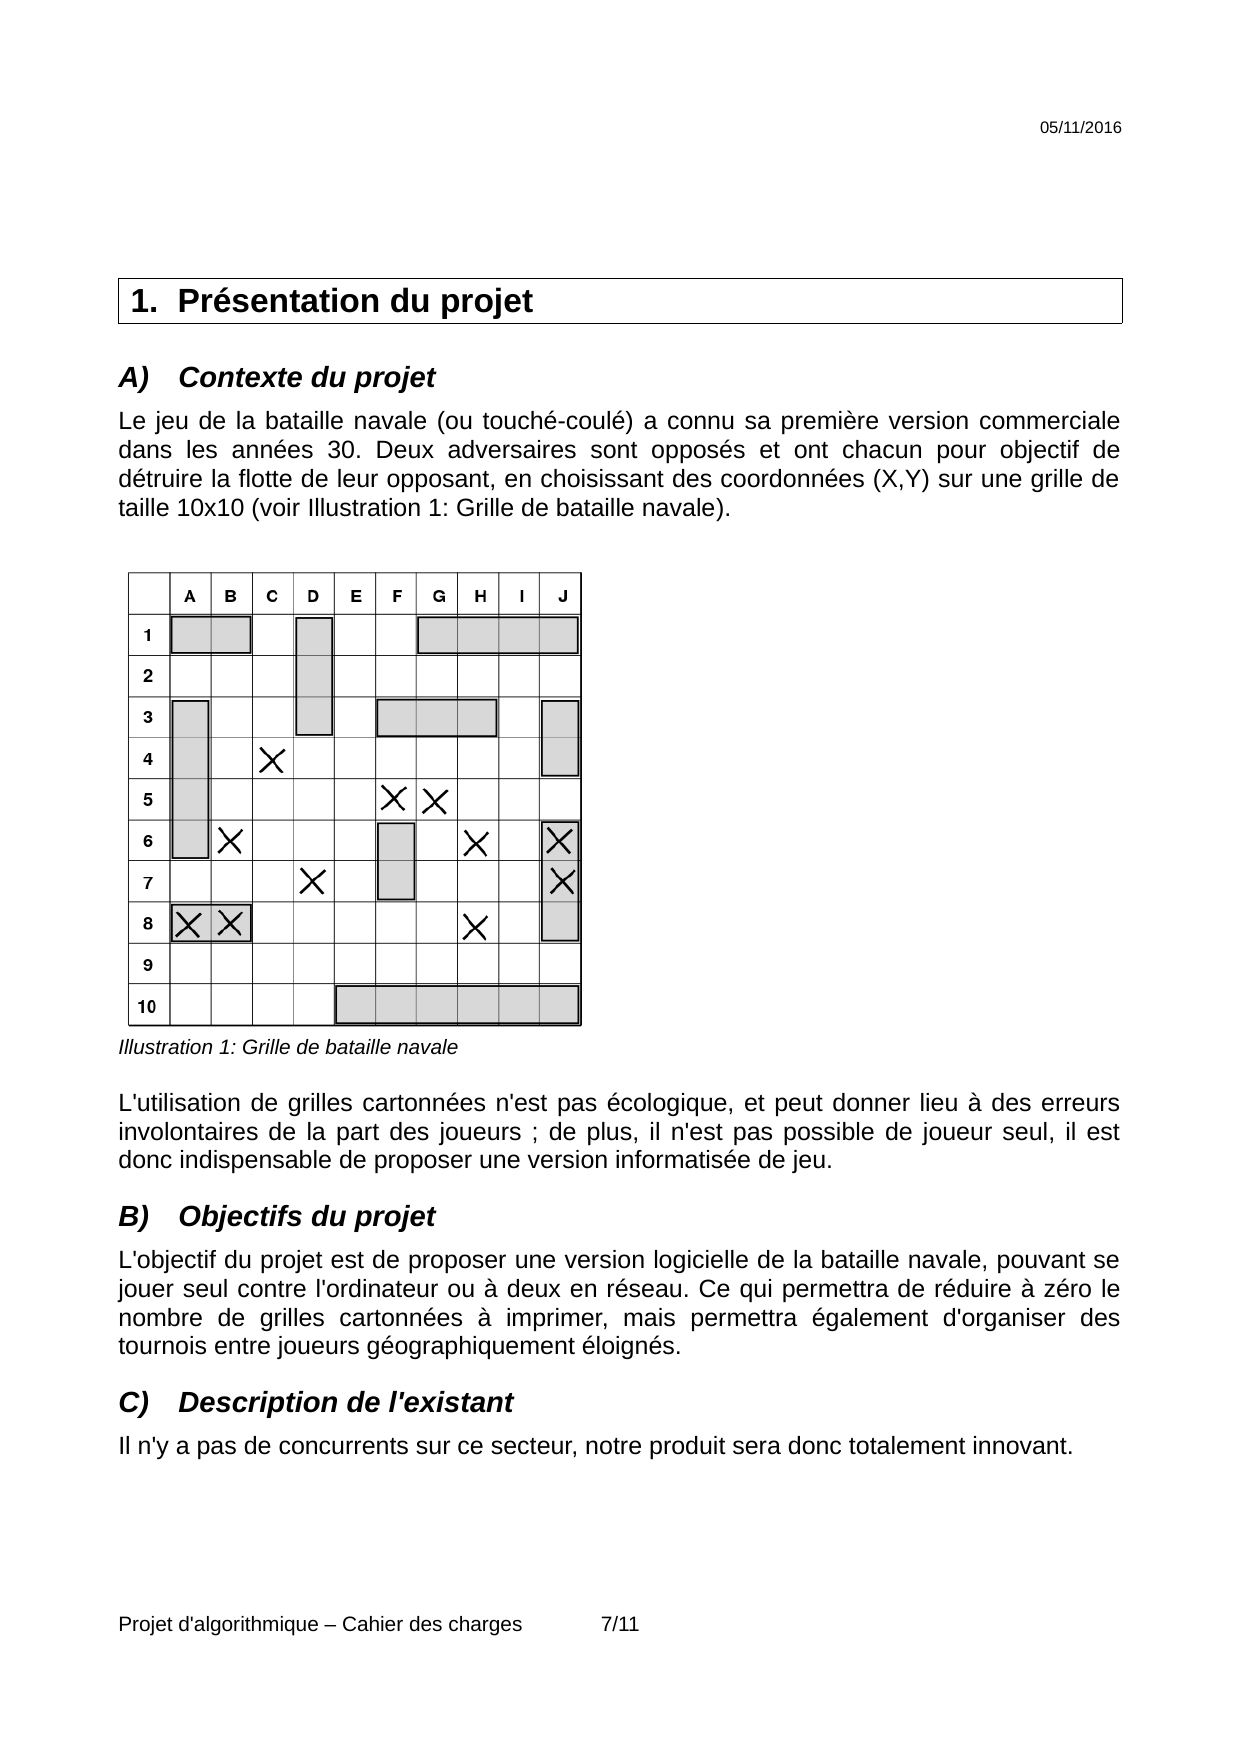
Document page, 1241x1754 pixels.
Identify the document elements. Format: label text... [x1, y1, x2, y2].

text Illustration 1: Grille de bataille navale [118, 1035, 591, 1059]
text L'objectif du projet est de proposer une version logicielle de la bataille navale, pouvant se jouer seul contre l'ordinateur ou à deux en réseau. Ce qui permettra de réduire à zéro le nombre de grilles cartonnées à imprimer, mais permettra également d'organiser des tournois entre joueurs géographiquement éloignés. [118, 1245, 1122, 1360]
picture [118, 562, 591, 1035]
subtitle Contexte du projet [118, 360, 1122, 394]
text L'utilisation de grilles cartonnées n'est pas écologique, et peut donner lieu à des erreurs involontaires de la part des joueurs ; de plus, il n'est pas possible de joueur seul, il est donc indispensable de proposer une version informatisée de jeu. [118, 1088, 1122, 1174]
subtitle Objectifs du projet [118, 1199, 1122, 1232]
subtitle Description de l'existant [118, 1385, 1122, 1418]
subtitle Présentation du projet [119, 279, 1122, 323]
text Le jeu de la bataille navale (ou touché-coulé) a connu sa première version commerciale dans les années 30. Deux adversaires sont opposés et ont chacun pour objectif de détruire la flotte de leur opposant, en choisissant des coordonnées (X,Y) sur une grille de taille 10x10 (voir Illustration 1: Grille de bataille navale). [118, 406, 1122, 521]
text Il n'y a pas de concurrents sur ce secteur, notre produit sera donc totalement innovant. [118, 1431, 1122, 1460]
